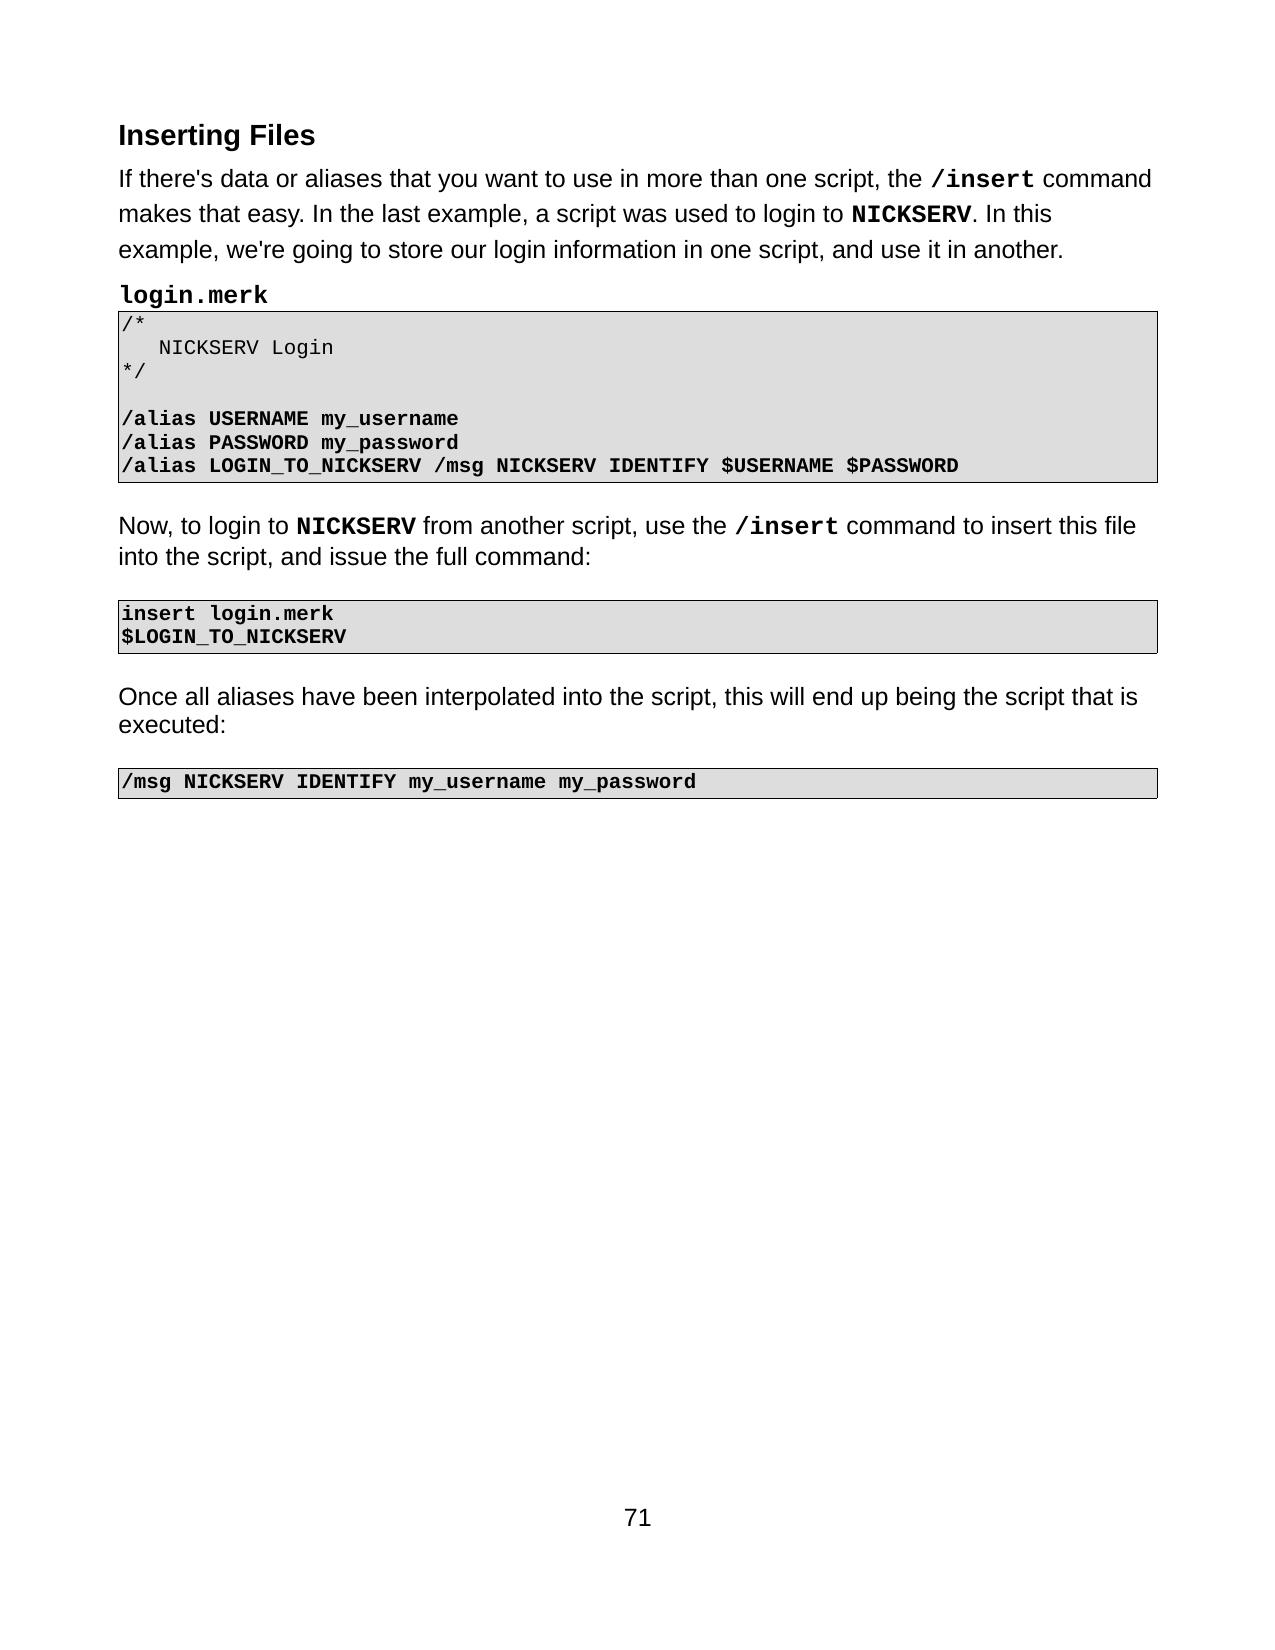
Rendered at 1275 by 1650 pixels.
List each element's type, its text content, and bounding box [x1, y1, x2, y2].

table_header /* NICKSERV Login */ /alias USERNAME my_username /alias PASSWORD my_password /alias LOGIN_TO_NICKSERV /msg NICKSERV IDENTIFY $USERNAME $PASSWORD [119, 312, 1157, 482]
text Now, to login to NICKSERV from another script, use the /insert command to insert this file into the script, and issue the full command: [118, 511, 1157, 571]
table_header /msg NICKSERV IDENTIFY my_username my_password [119, 769, 1157, 798]
text If there's data or aliases that you want to use in more than one script, the /insert command makes that easy. In the last example, a script was used to login to NICKSERV. In this example, we're going to store our login information in one script, and use it in another. [118, 164, 1157, 263]
table_header insert login.merk $LOGIN_TO_NICKSERV [119, 601, 1157, 653]
text Once all aliases have been interpolated into the script, this will end up being the script that is executed: [118, 682, 1157, 739]
text login.merk [118, 282, 1157, 311]
subtitle Inserting Files [118, 118, 1157, 152]
